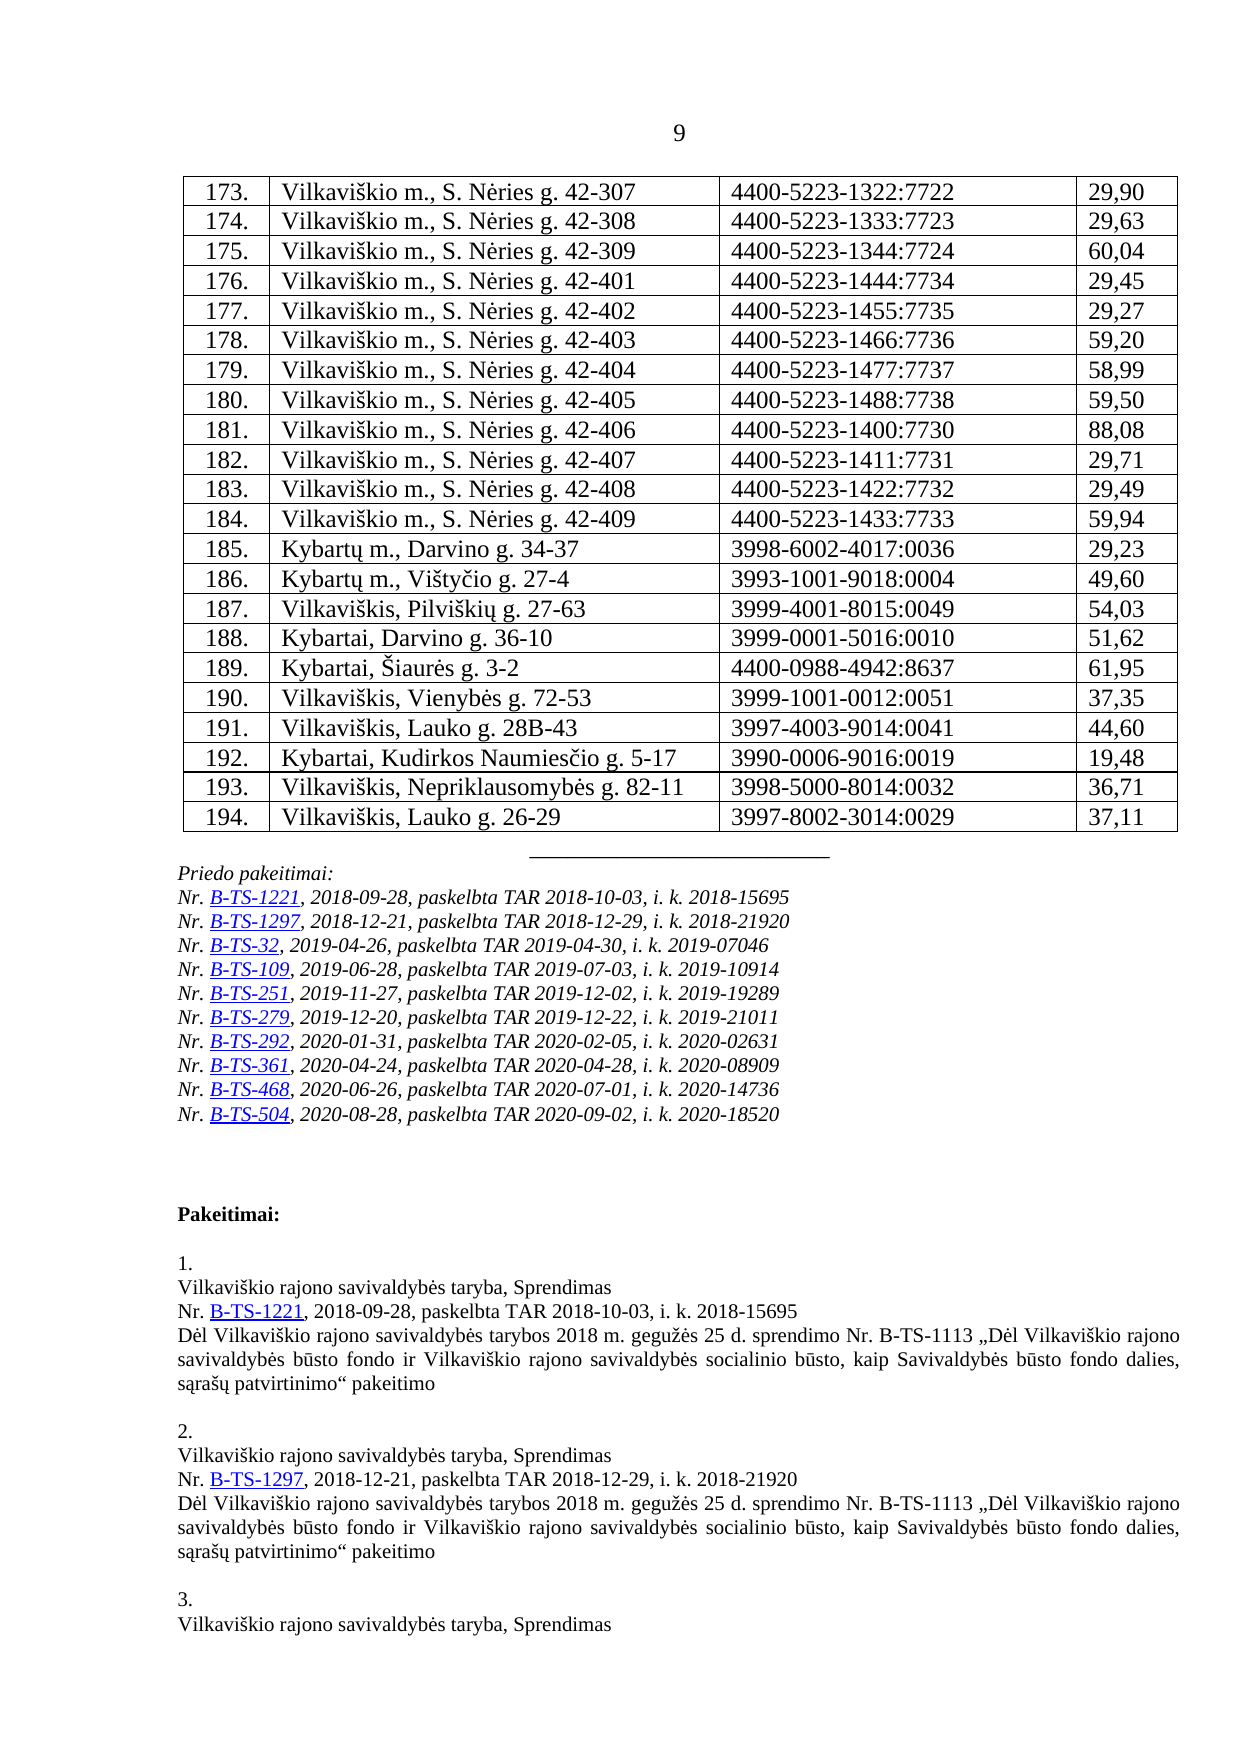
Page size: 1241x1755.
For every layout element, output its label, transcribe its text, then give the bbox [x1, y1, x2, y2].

table_cell 3993-1001-9018:0004 [720, 564, 1076, 593]
table_cell 178. [184, 326, 269, 354]
table_cell Vilkaviškis, Lauko g. 26-29 [270, 802, 719, 831]
table_cell Vilkaviškio m., S. Nėries g. 42-403 [270, 326, 719, 354]
table_cell 29,63 [1077, 206, 1177, 235]
table_cell 88,08 [1077, 415, 1177, 444]
text Nr. B-TS-1297, 2018-12-21, paskelbta TAR 2018-12-29, i. k. 2018-21920 [177, 1467, 1181, 1491]
table_cell Vilkaviškio m., S. Nėries g. 42-308 [270, 206, 719, 235]
table_cell 4400-5223-1400:7730 [720, 415, 1076, 444]
table_cell Vilkaviškio m., S. Nėries g. 42-405 [270, 385, 719, 414]
table_cell 194. [184, 802, 269, 831]
text Priedo pakeitimai: [177, 861, 1181, 885]
text Nr. B-TS-279, 2019-12-20, paskelbta TAR 2019-12-22, i. k. 2019-21011 [177, 1005, 1181, 1029]
text 2. [177, 1419, 1181, 1443]
table_cell 59,94 [1077, 504, 1177, 533]
table_cell 4400-5223-1322:7722 [720, 177, 1076, 205]
table_cell 184. [184, 504, 269, 533]
table_cell 29,90 [1077, 177, 1177, 205]
table_cell 4400-5223-1344:7724 [720, 236, 1076, 265]
table_cell 61,95 [1077, 653, 1177, 682]
table_cell 44,60 [1077, 713, 1177, 742]
table_cell 4400-0988-4942:8637 [720, 653, 1076, 682]
table_cell Vilkaviškis, Nepriklausomybės g. 82-11 [270, 773, 719, 801]
text Nr. B-TS-292, 2020-01-31, paskelbta TAR 2020-02-05, i. k. 2020-02631 [177, 1029, 1181, 1053]
table_cell Kybartų m., Vištyčio g. 27-4 [270, 564, 719, 593]
table_cell 187. [184, 594, 269, 622]
table_cell Vilkaviškio m., S. Nėries g. 42-309 [270, 236, 719, 265]
text Nr. B-TS-1221, 2018-09-28, paskelbta TAR 2018-10-03, i. k. 2018-15695 [177, 885, 1181, 909]
table_cell 179. [184, 355, 269, 384]
table_cell 177. [184, 296, 269, 324]
text Nr. B-TS-1221, 2018-09-28, paskelbta TAR 2018-10-03, i. k. 2018-15695 [177, 1299, 1181, 1323]
table_cell 3999-0001-5016:0010 [720, 624, 1076, 652]
table_cell 4400-5223-1488:7738 [720, 385, 1076, 414]
table_cell 185. [184, 534, 269, 563]
table_cell 49,60 [1077, 564, 1177, 593]
table_cell 188. [184, 624, 269, 652]
table_cell 51,62 [1077, 624, 1177, 652]
table_cell 36,71 [1077, 773, 1177, 801]
table_cell Vilkaviškio m., S. Nėries g. 42-402 [270, 296, 719, 324]
text 3. [177, 1587, 1181, 1611]
table_cell 182. [184, 445, 269, 473]
text Nr. B-TS-468, 2020-06-26, paskelbta TAR 2020-07-01, i. k. 2020-14736 [177, 1077, 1181, 1101]
table_cell Vilkaviškio m., S. Nėries g. 42-404 [270, 355, 719, 384]
table_cell 60,04 [1077, 236, 1177, 265]
table_cell 192. [184, 743, 269, 771]
table_cell 4400-5223-1455:7735 [720, 296, 1076, 324]
table_cell 3997-4003-9014:0041 [720, 713, 1076, 742]
table_cell 3998-6002-4017:0036 [720, 534, 1076, 563]
table_cell 29,23 [1077, 534, 1177, 563]
table_cell 37,11 [1077, 802, 1177, 831]
table_cell 54,03 [1077, 594, 1177, 622]
table_cell Vilkaviškio m., S. Nėries g. 42-407 [270, 445, 719, 473]
table_cell 190. [184, 683, 269, 712]
table_cell Vilkaviškio m., S. Nėries g. 42-409 [270, 504, 719, 533]
table_cell Kybartai, Darvino g. 36-10 [270, 624, 719, 652]
table_cell 176. [184, 266, 269, 295]
table_cell Vilkaviškis, Vienybės g. 72-53 [270, 683, 719, 712]
text ________________________ [177, 832, 1181, 861]
table_cell 183. [184, 475, 269, 503]
text Nr. B-TS-109, 2019-06-28, paskelbta TAR 2019-07-03, i. k. 2019-10914 [177, 957, 1181, 981]
table_cell 4400-5223-1444:7734 [720, 266, 1076, 295]
table_cell 4400-5223-1433:7733 [720, 504, 1076, 533]
text Nr. B-TS-1297, 2018-12-21, paskelbta TAR 2018-12-29, i. k. 2018-21920 [177, 909, 1181, 933]
table_cell 175. [184, 236, 269, 265]
table_cell Kybartai, Šiaurės g. 3-2 [270, 653, 719, 682]
table_cell 29,49 [1077, 475, 1177, 503]
table_cell Vilkaviškis, Lauko g. 28B-43 [270, 713, 719, 742]
table_cell 3998-5000-8014:0032 [720, 773, 1076, 801]
table_cell 29,71 [1077, 445, 1177, 473]
table_cell 4400-5223-1411:7731 [720, 445, 1076, 473]
table_cell 186. [184, 564, 269, 593]
table_cell 59,20 [1077, 326, 1177, 354]
text Nr. B-TS-504, 2020-08-28, paskelbta TAR 2020-09-02, i. k. 2020-18520 [177, 1101, 1181, 1126]
text 1. [177, 1251, 1181, 1274]
table_cell 4400-5223-1466:7736 [720, 326, 1076, 354]
text Nr. B-TS-32, 2019-04-26, paskelbta TAR 2019-04-30, i. k. 2019-07046 [177, 933, 1181, 957]
table_cell 29,27 [1077, 296, 1177, 324]
table_cell 59,50 [1077, 385, 1177, 414]
table_cell Vilkaviškio m., S. Nėries g. 42-406 [270, 415, 719, 444]
table_cell 180. [184, 385, 269, 414]
table_cell 3999-1001-0012:0051 [720, 683, 1076, 712]
table_cell 3999-4001-8015:0049 [720, 594, 1076, 622]
table_cell Vilkaviškio m., S. Nėries g. 42-408 [270, 475, 719, 503]
table_cell 181. [184, 415, 269, 444]
text Pakeitimai: [177, 1202, 1181, 1226]
table_cell 29,45 [1077, 266, 1177, 295]
table_cell 3997-8002-3014:0029 [720, 802, 1076, 831]
table_cell 37,35 [1077, 683, 1177, 712]
text Dėl Vilkaviškio rajono savivaldybės tarybos 2018 m. gegužės 25 d. sprendimo Nr. B-TS-1113 „Dėl Vilkaviškio rajono savivaldybės būsto fondo ir Vilkaviškio rajono savivaldybės socialinio būsto, kaip Savivaldybės būsto fondo dalies, sąrašų patvirtinimo“ pakeitimo [177, 1491, 1181, 1563]
text Vilkaviškio rajono savivaldybės taryba, Sprendimas [177, 1611, 1181, 1636]
text Nr. B-TS-251, 2019-11-27, paskelbta TAR 2019-12-02, i. k. 2019-19289 [177, 981, 1181, 1005]
table_cell 3990-0006-9016:0019 [720, 743, 1076, 771]
table_cell 4400-5223-1477:7737 [720, 355, 1076, 384]
table_cell 191. [184, 713, 269, 742]
text Nr. B-TS-361, 2020-04-24, paskelbta TAR 2020-04-28, i. k. 2020-08909 [177, 1053, 1181, 1077]
text Dėl Vilkaviškio rajono savivaldybės tarybos 2018 m. gegužės 25 d. sprendimo Nr. B-TS-1113 „Dėl Vilkaviškio rajono savivaldybės būsto fondo ir Vilkaviškio rajono savivaldybės socialinio būsto, kaip Savivaldybės būsto fondo dalies, sąrašų patvirtinimo“ pakeitimo [177, 1323, 1181, 1395]
table_cell Vilkaviškio m., S. Nėries g. 42-401 [270, 266, 719, 295]
table_cell 193. [184, 773, 269, 801]
table_cell 19,48 [1077, 743, 1177, 771]
table_cell 173. [184, 177, 269, 205]
table_cell 4400-5223-1333:7723 [720, 206, 1076, 235]
text Vilkaviškio rajono savivaldybės taryba, Sprendimas [177, 1274, 1181, 1299]
table_cell Kybartų m., Darvino g. 34-37 [270, 534, 719, 563]
table_cell 174. [184, 206, 269, 235]
table_cell 4400-5223-1422:7732 [720, 475, 1076, 503]
text Vilkaviškio rajono savivaldybės taryba, Sprendimas [177, 1443, 1181, 1467]
table_cell Vilkaviškio m., S. Nėries g. 42-307 [270, 177, 719, 205]
table_cell 58,99 [1077, 355, 1177, 384]
table_cell 189. [184, 653, 269, 682]
table_cell Kybartai, Kudirkos Naumiesčio g. 5-17 [270, 743, 719, 771]
table_cell Vilkaviškis, Pilviškių g. 27-63 [270, 594, 719, 622]
